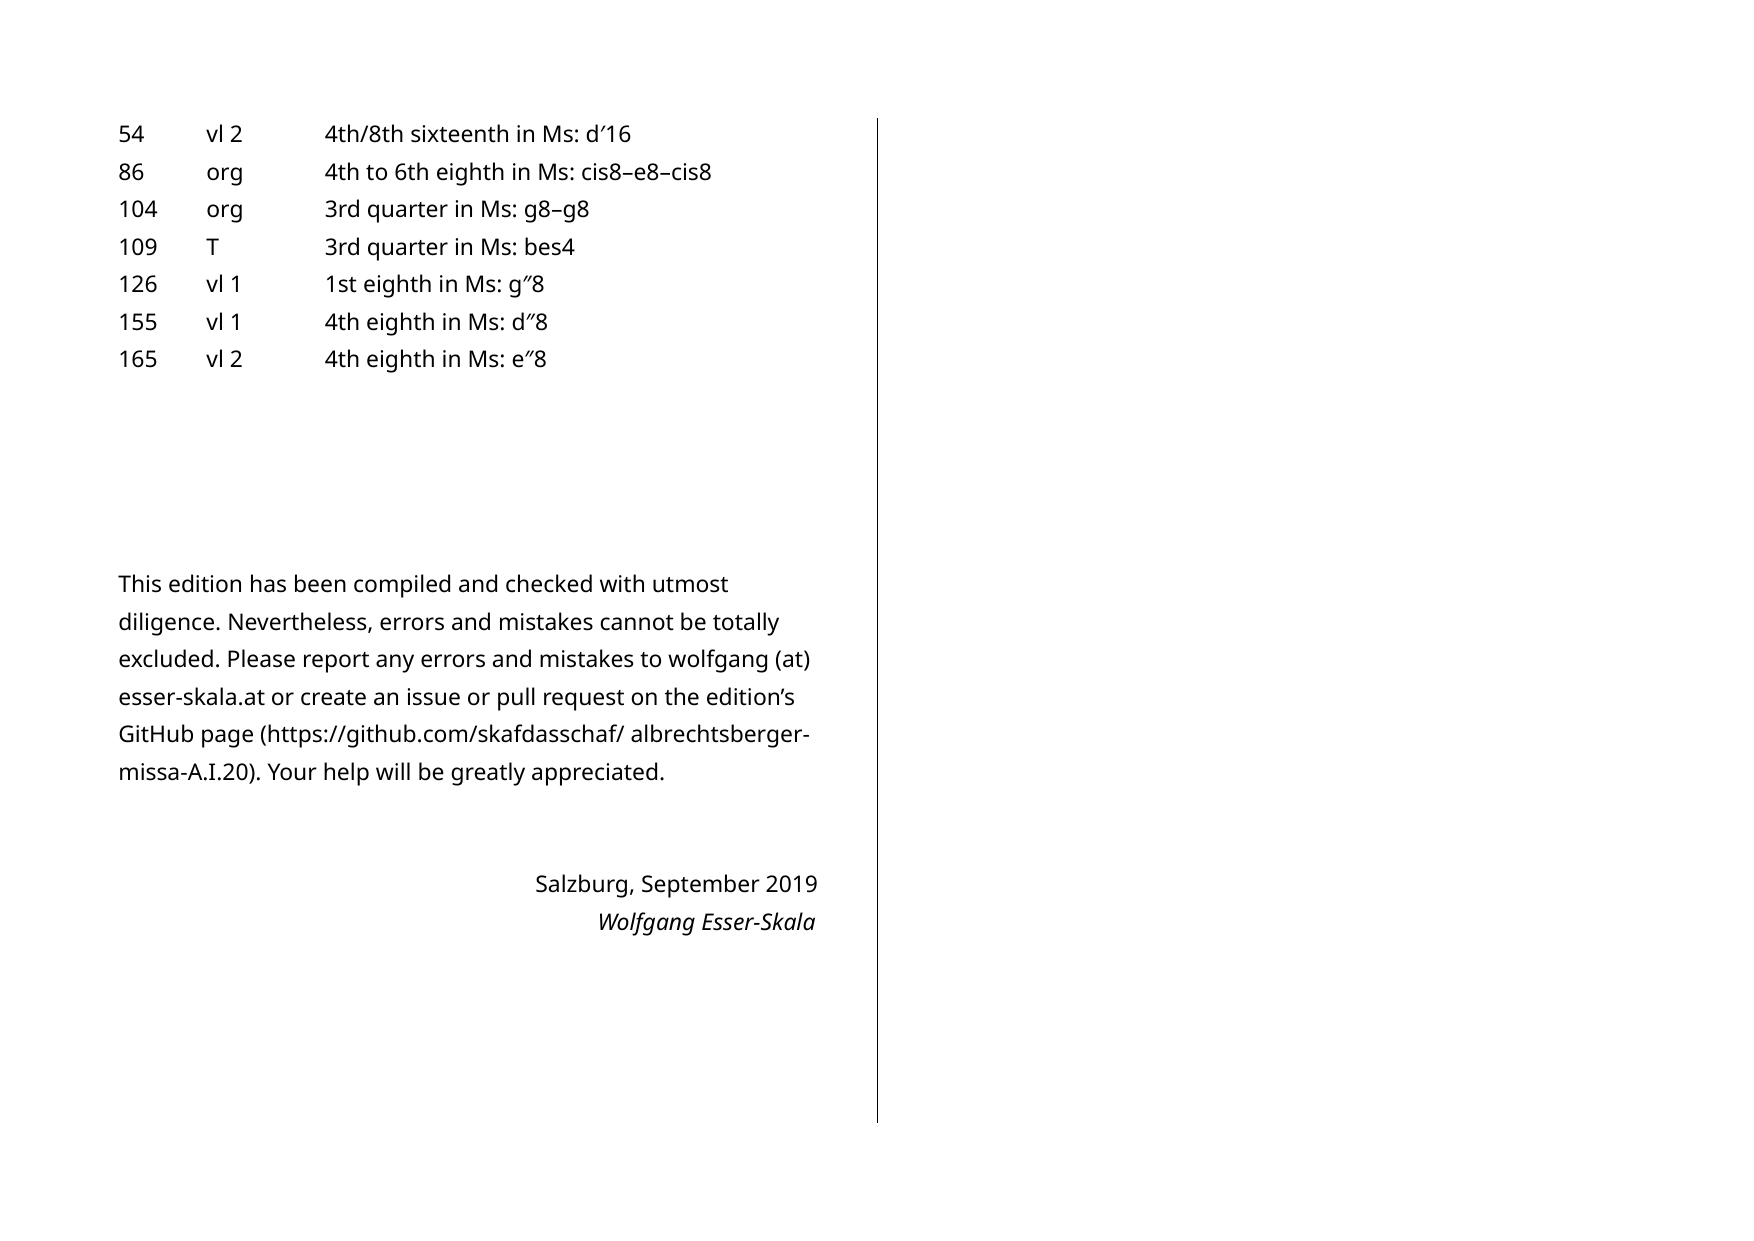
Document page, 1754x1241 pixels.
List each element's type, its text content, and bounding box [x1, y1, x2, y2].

text This edition has been compiled and checked with utmost diligence. Nevertheless, errors and mistakes cannot be totally excluded. Please report any errors and mistakes to wolfgang (at) esser-skala.at or create an issue or pull request on the edition’s GitHub page (https://github.com/skafdasschaf/ albrechtsberger-missa-A.I.20). Your help will be greatly appreciated. [118, 568, 818, 787]
text 54 vl 2 4th/8th sixteenth in Ms: d′16 86 org 4th to 6th eighth in Ms: cis8–e8–cis8 104 org 3rd quarter in Ms: g8–g8 109 T 3rd quarter in Ms: bes4 126 vl 1 1st eighth in Ms: g″8 155 vl 1 4th eighth in Ms: d″8 165 vl 2 4th eighth in Ms: e″8 [118, 118, 818, 449]
text Salzburg, September 2019 Wolfgang Esser-Skala [118, 868, 818, 937]
